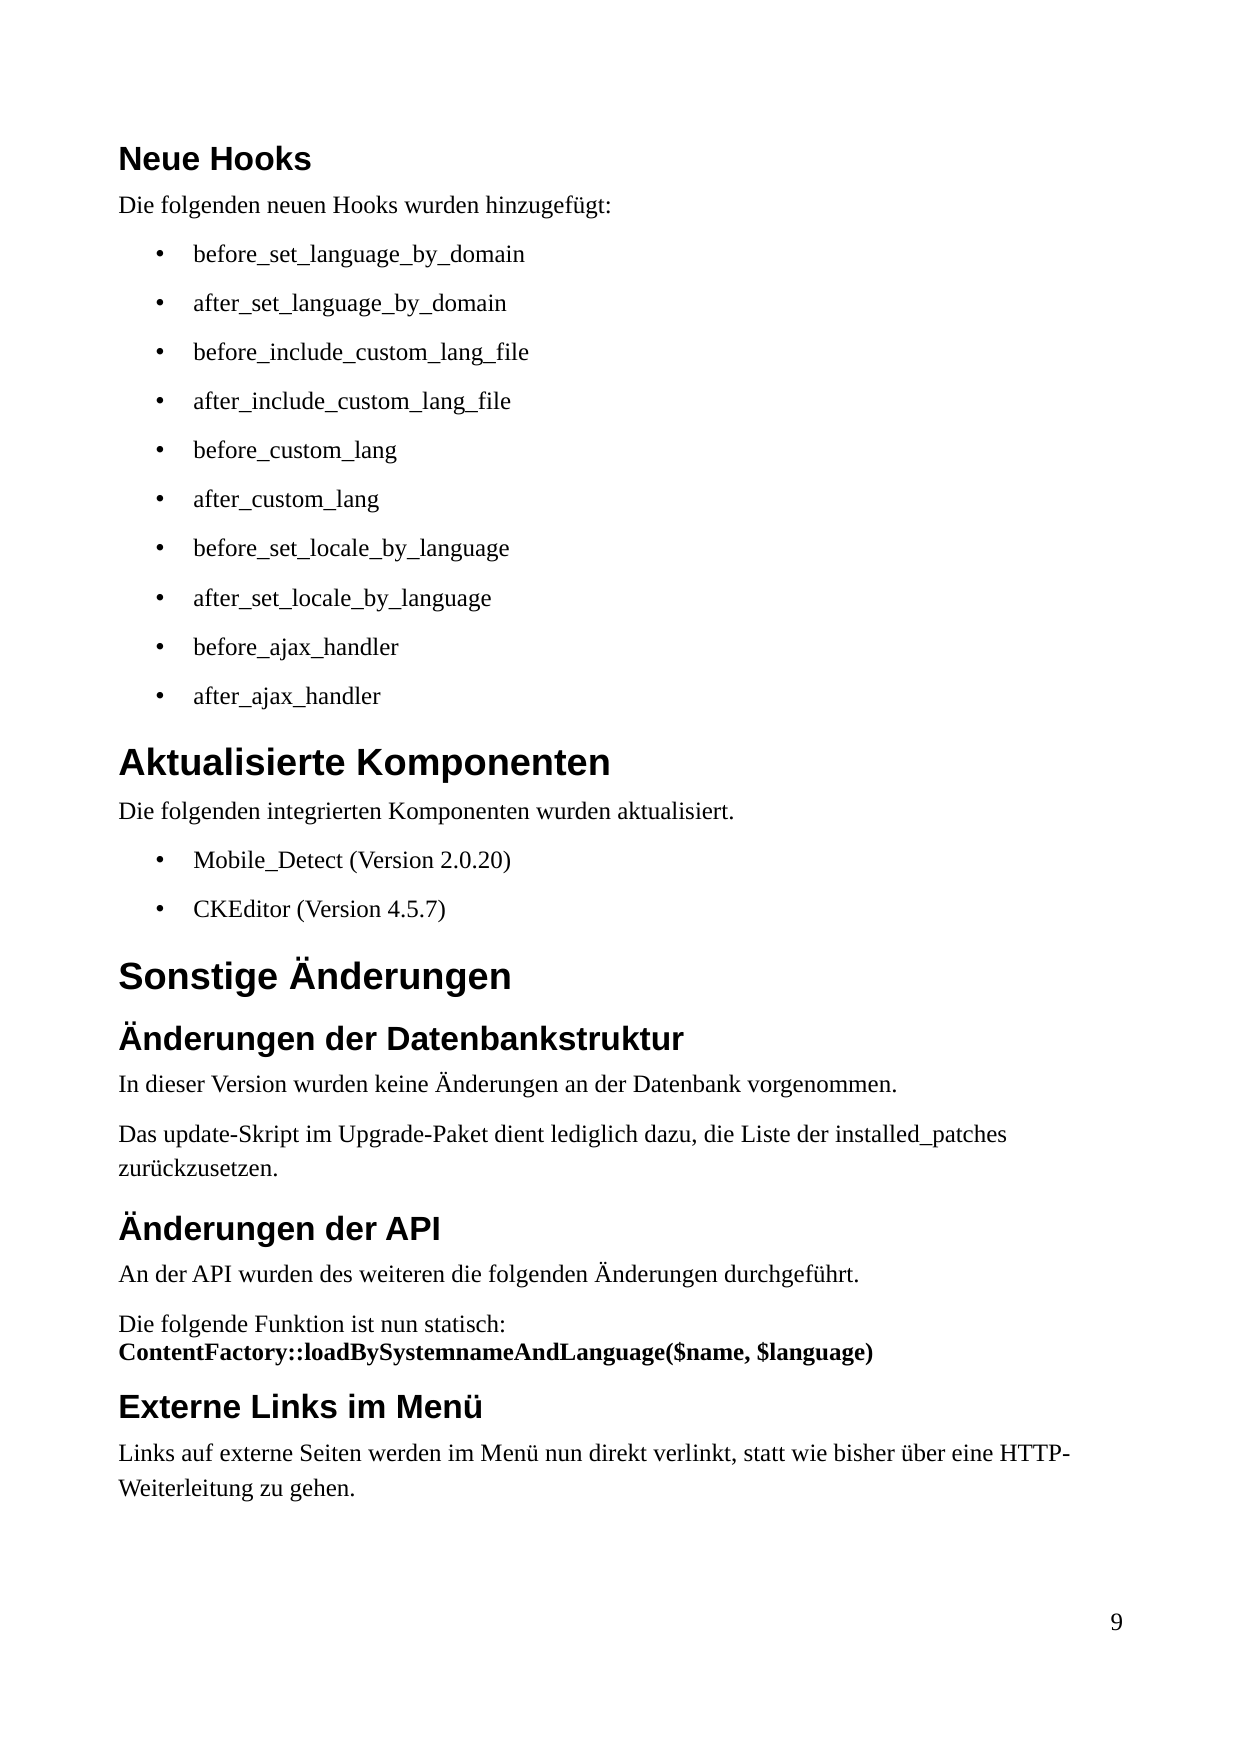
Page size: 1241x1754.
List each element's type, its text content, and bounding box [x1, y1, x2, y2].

text ContentFactory::loadBySystemnameAndLanguage($name, $language) [118, 1337, 1123, 1366]
list after_custom_lang [156, 484, 1123, 513]
list after_include_custom_lang_file [156, 386, 1123, 415]
text In dieser Version wurden keine Änderungen an der Datenbank vorgenommen. [118, 1069, 1123, 1098]
subtitle Änderungen der API [118, 1208, 1123, 1247]
list before_set_locale_by_language [156, 533, 1123, 562]
subtitle Aktualisierte Komponenten [118, 740, 1123, 784]
list after_set_locale_by_language [156, 583, 1123, 611]
text An der API wurden des weiteren die folgenden Änderungen durchgeführt. [118, 1259, 1123, 1288]
subtitle Externe Links im Menü [118, 1387, 1123, 1426]
text Die folgenden neuen Hooks wurden hinzugefügt: [118, 190, 1123, 219]
list before_custom_lang [156, 435, 1123, 464]
subtitle Änderungen der Datenbankstruktur [118, 1018, 1123, 1057]
list after_set_language_by_domain [156, 288, 1123, 317]
subtitle Sonstige Änderungen [118, 954, 1123, 998]
subtitle Neue Hooks [118, 139, 1123, 178]
text Die folgende Funktion ist nun statisch: [118, 1309, 1123, 1337]
list after_ajax_handler [156, 681, 1123, 709]
list before_set_language_by_domain [156, 239, 1123, 268]
text Links auf externe Seiten werden im Menü nun direkt verlinkt, statt wie bisher über eine HTTP-Weiterleitung zu gehen. [118, 1438, 1123, 1501]
list Mobile_Detect (Version 2.0.20) [156, 845, 1123, 874]
text Die folgenden integrierten Komponenten wurden aktualisiert. [118, 796, 1123, 825]
list before_ajax_handler [156, 632, 1123, 660]
text Das update-Skript im Upgrade-Paket dient lediglich dazu, die Liste der installed_patches zurückzusetzen. [118, 1119, 1123, 1182]
list CKEditor (Version 4.5.7) [156, 894, 1123, 923]
list before_include_custom_lang_file [156, 337, 1123, 366]
